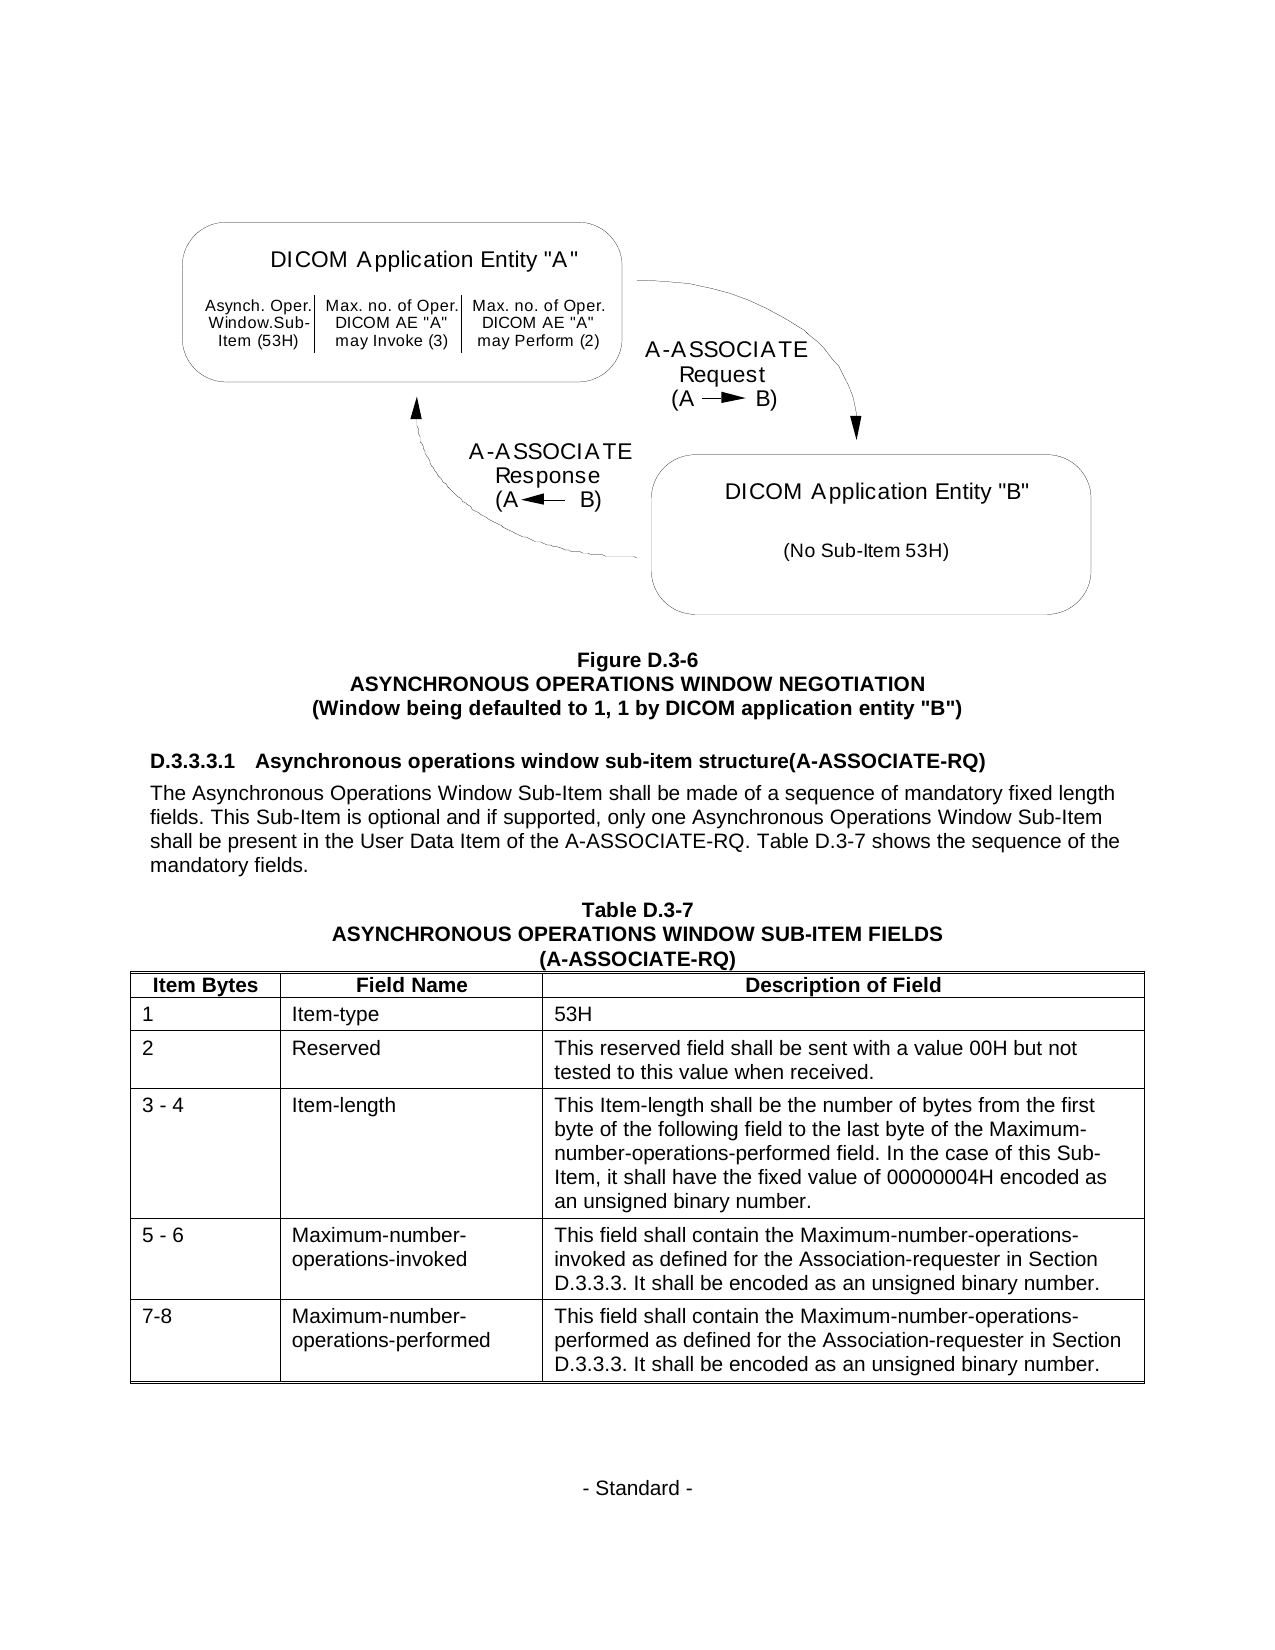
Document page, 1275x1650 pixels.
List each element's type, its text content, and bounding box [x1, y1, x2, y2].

table_cell This reserved field shall be sent with a value 00H but not tested to this value when received. [543, 1031, 1144, 1088]
table_cell This field shall contain the Maximum-number-operations-performed as defined for the Association-requester in Section D.3.3.3. It shall be encoded as an unsigned binary number. [543, 1300, 1144, 1381]
subtitle D.3.3.3.1 Asynchronous operations window sub-item structure(A-ASSOCIATE-RQ) [150, 749, 1125, 773]
table_cell Maximum-number-operations-invoked [281, 1219, 542, 1299]
title Table D.3-7 ASYNCHRONOUS OPERATIONS WINDOW SUB-ITEM FIELDS (A-ASSOCIATE-RQ) [150, 898, 1125, 971]
table_cell 3 - 4 [131, 1089, 280, 1217]
table_header Description of Field [543, 974, 1144, 997]
table_header Field Name [281, 974, 542, 997]
table_cell 1 [131, 998, 280, 1030]
table_cell 53H [543, 998, 1144, 1030]
table_cell This Item-length shall be the number of bytes from the first byte of the following field to the last byte of the Maximum-number-operations-performed field. In the case of this Sub-Item, it shall have the fixed value of 00000004H encoded as an unsigned binary number. [543, 1089, 1144, 1217]
title Figure D.3-6 ASYNCHRONOUS OPERATIONS WINDOW NEGOTIATION (Window being defaulted to 1, 1 by DICOM application entity "B") [150, 647, 1125, 720]
table_cell 5 - 6 [131, 1219, 280, 1299]
text The Asynchronous Operations Window Sub-Item shall be made of a sequence of mandatory fixed length fields. This Sub-Item is optional and if supported, only one Asynchronous Operations Window Sub-Item shall be present in the User Data Item of the A-ASSOCIATE-RQ. Table D.3-7 shows the sequence of the mandatory fields. [150, 781, 1125, 877]
table_cell 2 [131, 1031, 280, 1088]
table_header Item Bytes [131, 974, 280, 997]
table_cell This field shall contain the Maximum-number-operations-invoked as defined for the Association-requester in Section D.3.3.3. It shall be encoded as an unsigned binary number. [543, 1219, 1144, 1299]
table_cell 7-8 [131, 1300, 280, 1381]
table_cell Item-length [281, 1089, 542, 1217]
table_cell Maximum-number-operations-performed [281, 1300, 542, 1381]
table_cell Item-type [281, 998, 542, 1030]
table_cell Reserved [281, 1031, 542, 1088]
